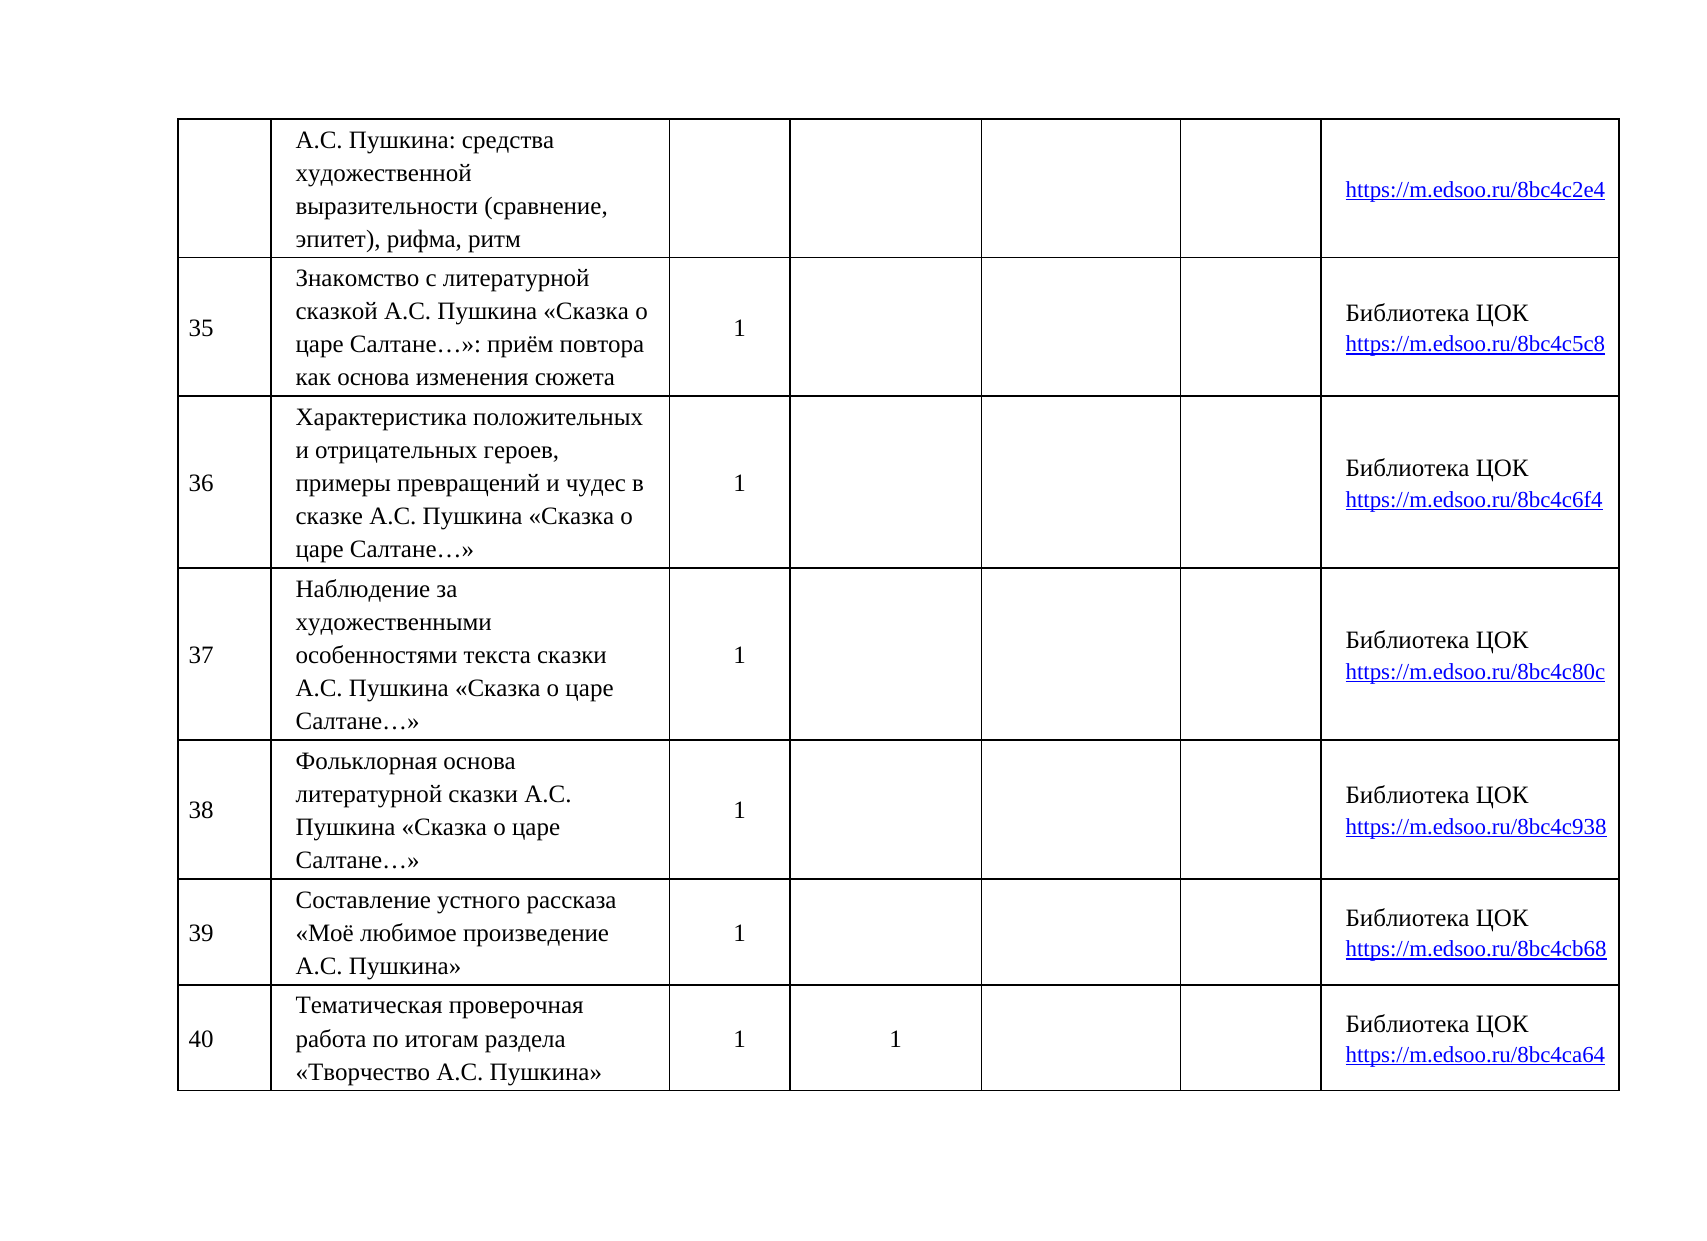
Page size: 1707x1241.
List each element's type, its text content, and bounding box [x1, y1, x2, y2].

table_cell Составление устного рассказа «Моё любимое произведение А.С. Пушкина» [272, 880, 669, 984]
table_cell Характеристика положительных и отрицательных героев, примеры превращений и чудес в сказке А.С. Пушкина «Сказка о царе Салтане…» [272, 397, 669, 567]
table_cell [179, 120, 270, 257]
table_cell [791, 880, 981, 984]
table_cell [791, 741, 981, 878]
table_cell [670, 120, 789, 257]
table_cell 40 [179, 986, 270, 1090]
table_cell Знакомство с литературной сказкой А.С. Пушкина «Сказка о царе Салтане…»: приём повтора как основа изменения сюжета [272, 258, 669, 395]
table_cell Библиотека ЦОК https://m.edsoo.ru/8bc4ca64 [1322, 986, 1618, 1090]
table_cell [982, 569, 1180, 739]
table_cell [1181, 741, 1320, 878]
table_cell А.С. Пушкина: средства художественной выразительности (сравнение, эпитет), рифма, ритм [272, 120, 669, 257]
table_cell 37 [179, 569, 270, 739]
table_cell [1181, 880, 1320, 984]
table_cell 1 [670, 258, 789, 395]
table_cell Библиотека ЦОК https://m.edsoo.ru/8bc4cb68 [1322, 880, 1618, 984]
table_cell [1181, 258, 1320, 395]
table_cell https://m.edsoo.ru/8bc4c2e4 [1322, 120, 1618, 257]
table_cell 1 [791, 986, 981, 1090]
table_cell [1181, 986, 1320, 1090]
table_cell 1 [670, 986, 789, 1090]
table_cell [791, 120, 981, 257]
table_cell [791, 569, 981, 739]
table_cell 1 [670, 397, 789, 567]
table_cell [982, 120, 1180, 257]
table_cell [982, 397, 1180, 567]
table_cell [1181, 120, 1320, 257]
table_cell Наблюдение за художественными особенностями текста сказки А.С. Пушкина «Сказка о царе Салтане…» [272, 569, 669, 739]
table_cell [791, 397, 981, 567]
table_cell Тематическая проверочная работа по итогам раздела «Творчество А.С. Пушкина» [272, 986, 669, 1090]
table_cell 1 [670, 741, 789, 878]
table_cell 1 [670, 569, 789, 739]
table_cell 35 [179, 258, 270, 395]
table_cell Фольклорная основа литературной сказки А.С. Пушкина «Сказка о царе Салтане…» [272, 741, 669, 878]
table_cell Библиотека ЦОК https://m.edsoo.ru/8bc4c80c [1322, 569, 1618, 739]
table_cell [1181, 397, 1320, 567]
table_cell 36 [179, 397, 270, 567]
table_cell Библиотека ЦОК https://m.edsoo.ru/8bc4c5c8 [1322, 258, 1618, 395]
table_cell 38 [179, 741, 270, 878]
table_cell Библиотека ЦОК https://m.edsoo.ru/8bc4c6f4 [1322, 397, 1618, 567]
table_cell [982, 741, 1180, 878]
table_cell [1181, 569, 1320, 739]
table_cell 1 [670, 880, 789, 984]
table_cell [982, 258, 1180, 395]
table_cell Библиотека ЦОК https://m.edsoo.ru/8bc4c938 [1322, 741, 1618, 878]
table_cell 39 [179, 880, 270, 984]
table_cell [982, 986, 1180, 1090]
table_cell [791, 258, 981, 395]
table_cell [982, 880, 1180, 984]
